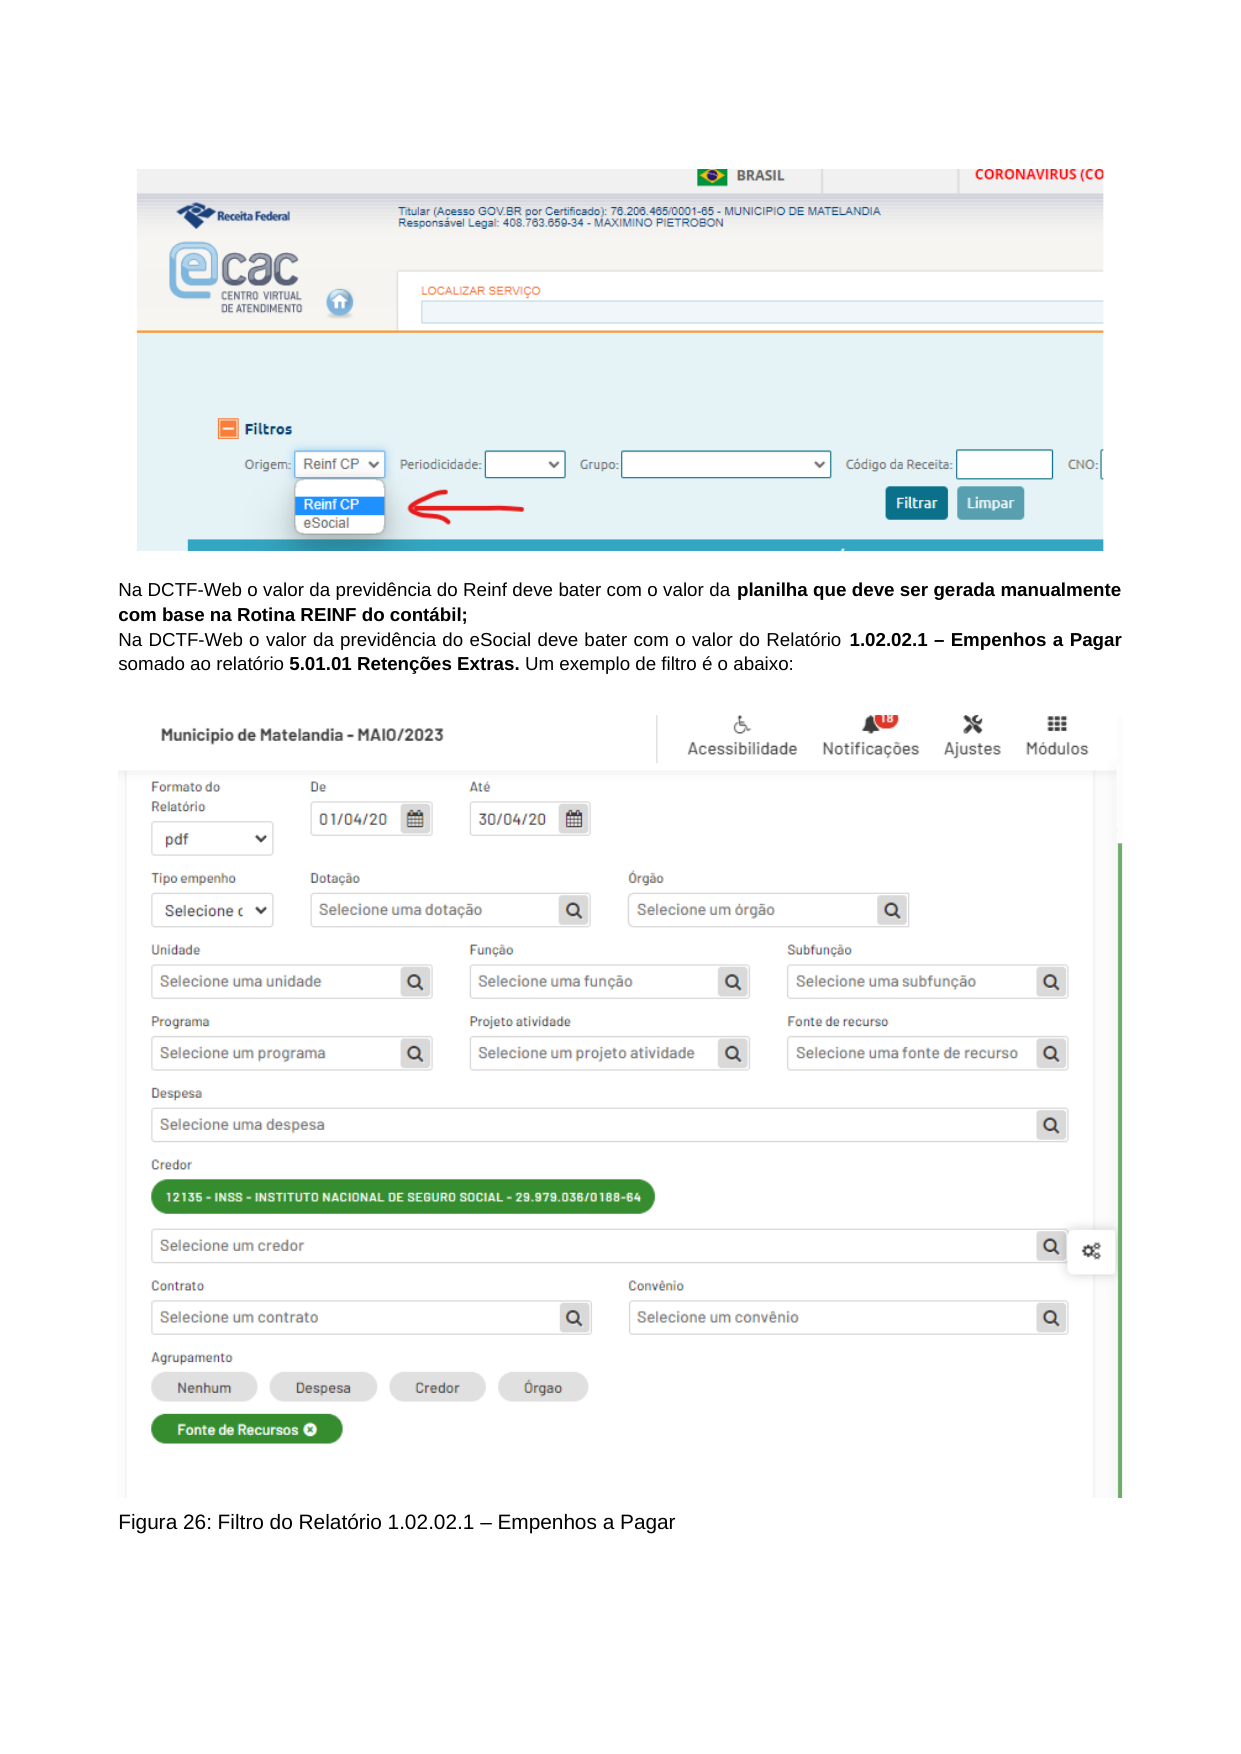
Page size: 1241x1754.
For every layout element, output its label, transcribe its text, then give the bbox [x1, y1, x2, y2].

picture [118, 715, 1123, 1498]
text Na DCTF-Web o valor da previdência do eSocial deve bater com o valor do Relatório 1.02.02.1 – Empenhos a Pagar somado ao relatório 5.01.01 Retenções Extras. Um exemplo de filtro é o abaixo: [118, 628, 1122, 675]
text Figura 26: Filtro do Relatório 1.02.02.1 – Empenhos a Pagar [118, 1498, 1122, 1534]
picture [136, 169, 1104, 551]
text Na DCTF-Web o valor da previdência do Reinf deve bater com o valor da planilha que deve ser gerada manualmente com base na Rotina REINF do contábil; [118, 579, 1122, 625]
